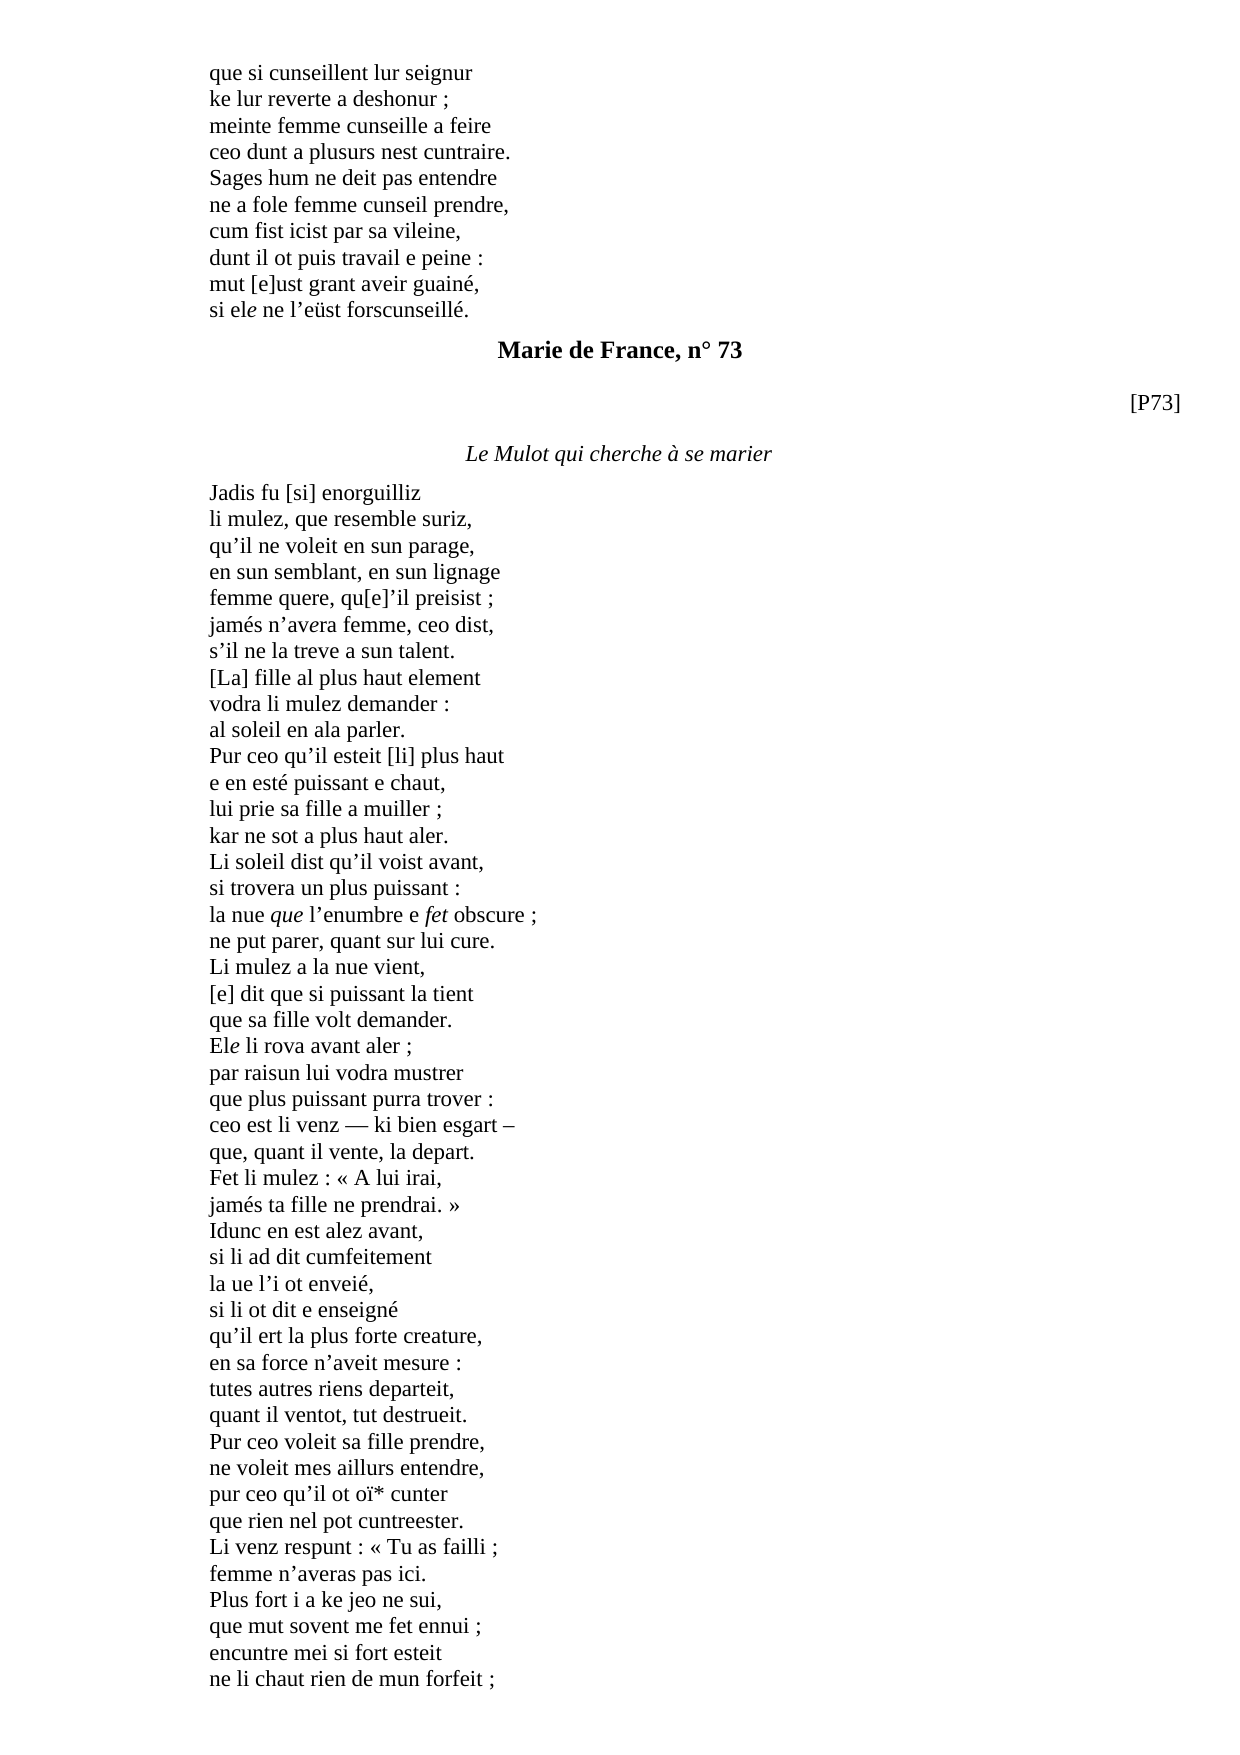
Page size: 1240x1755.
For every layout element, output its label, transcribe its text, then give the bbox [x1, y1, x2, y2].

text li mulez, que resemble suriz, [209, 505, 1181, 532]
text ne a fole femme cunseil prendre, [209, 191, 1181, 217]
text que mut sovent me fet ennui ; [209, 1612, 1181, 1639]
text [e] dit que si puissant la tient [209, 980, 1181, 1006]
text Li mulez a la nue vient, [209, 953, 1181, 980]
text en sa force n’aveit mesure : [209, 1349, 1181, 1375]
text femme quere, qu[e]’il preisist ; [209, 584, 1181, 611]
text la ue l’i ot enveié, [209, 1270, 1181, 1296]
text que sa fille volt demander. [209, 1006, 1181, 1032]
text ceo dunt a plusurs nest cuntraire. [209, 138, 1181, 164]
text e en esté puissant e chaut, [209, 769, 1181, 795]
text Li soleil dist qu’il voist avant, [209, 848, 1181, 874]
text en sun semblant, en sun lignage [209, 558, 1181, 584]
text que plus puissant purra trover : [209, 1085, 1181, 1112]
text encuntre mei si fort esteit [209, 1639, 1181, 1665]
text ne li chaut rien de mun forfeit ; [209, 1665, 1181, 1691]
text par raisun lui vodra mustrer [209, 1059, 1181, 1085]
text ne voleit mes aillurs entendre, [209, 1454, 1181, 1481]
text Pur ceo voleit sa fille prendre, [209, 1428, 1181, 1454]
text cum fist icist par sa vileine, [209, 217, 1181, 243]
text que si cunseillent lur seignur [209, 59, 1181, 85]
text Sages hum ne deit pas entendre [209, 164, 1181, 191]
text si ele ne l’eüst forscunseillé. [209, 296, 1181, 323]
text Idunc en est alez avant, [209, 1217, 1181, 1243]
text jamés n’avera femme, ceo dist, [209, 611, 1181, 637]
text [La] fille al plus haut element [209, 663, 1181, 690]
text ke lur reverte a deshonur ; [209, 85, 1181, 112]
text si li ot dit e enseigné [209, 1296, 1181, 1322]
text kar ne sot a plus haut aler. [209, 822, 1181, 848]
text [P73] [59, 389, 1181, 415]
text meinte femme cunseille a feire [209, 112, 1181, 138]
text Plus fort i a ke jeo ne sui, [209, 1586, 1181, 1612]
text que, quant il vente, la depart. [209, 1138, 1181, 1164]
text Ele li rova avant aler ; [209, 1032, 1181, 1059]
text Li venz respunt : « Tu as failli ; [209, 1533, 1181, 1559]
text Jadis fu [si] enorguilliz [209, 479, 1181, 505]
text qu’il ne voleit en sun parage, [209, 532, 1181, 558]
text femme n’averas pas ici. [209, 1559, 1181, 1586]
text si trovera un plus puissant : [209, 874, 1181, 901]
text s’il ne la treve a sun talent. [209, 637, 1181, 663]
text dunt il ot puis travail e peine : [209, 243, 1181, 270]
text vodra li mulez demander : [209, 690, 1181, 716]
text al soleil en ala parler. [209, 716, 1181, 743]
text si li ad dit cumfeitement [209, 1243, 1181, 1270]
text pur ceo qu’il ot oï* cunter [209, 1481, 1181, 1507]
text ne put parer, quant sur lui cure. [209, 927, 1181, 953]
text Le Mulot qui cherche à se marier [59, 440, 1181, 467]
text Fet li mulez : « A lui irai, [209, 1164, 1181, 1191]
text lui prie sa fille a muiller ; [209, 795, 1181, 822]
text mut [e]ust grant aveir guainé, [209, 270, 1181, 296]
text quant il ventot, tut destrueit. [209, 1401, 1181, 1428]
text tutes autres riens departeit, [209, 1375, 1181, 1401]
text jamés ta fille ne prendrai. » [209, 1191, 1181, 1217]
text ceo est li venz — ki bien esgart – [209, 1112, 1181, 1138]
text qu’il ert la plus forte creature, [209, 1322, 1181, 1349]
text Pur ceo qu’il esteit [li] plus haut [209, 743, 1181, 769]
text la nue que l’enumbre e fet obscure ; [209, 901, 1181, 927]
text que rien nel pot cuntreester. [209, 1507, 1181, 1533]
text Marie de France, n° 73 [59, 335, 1181, 364]
